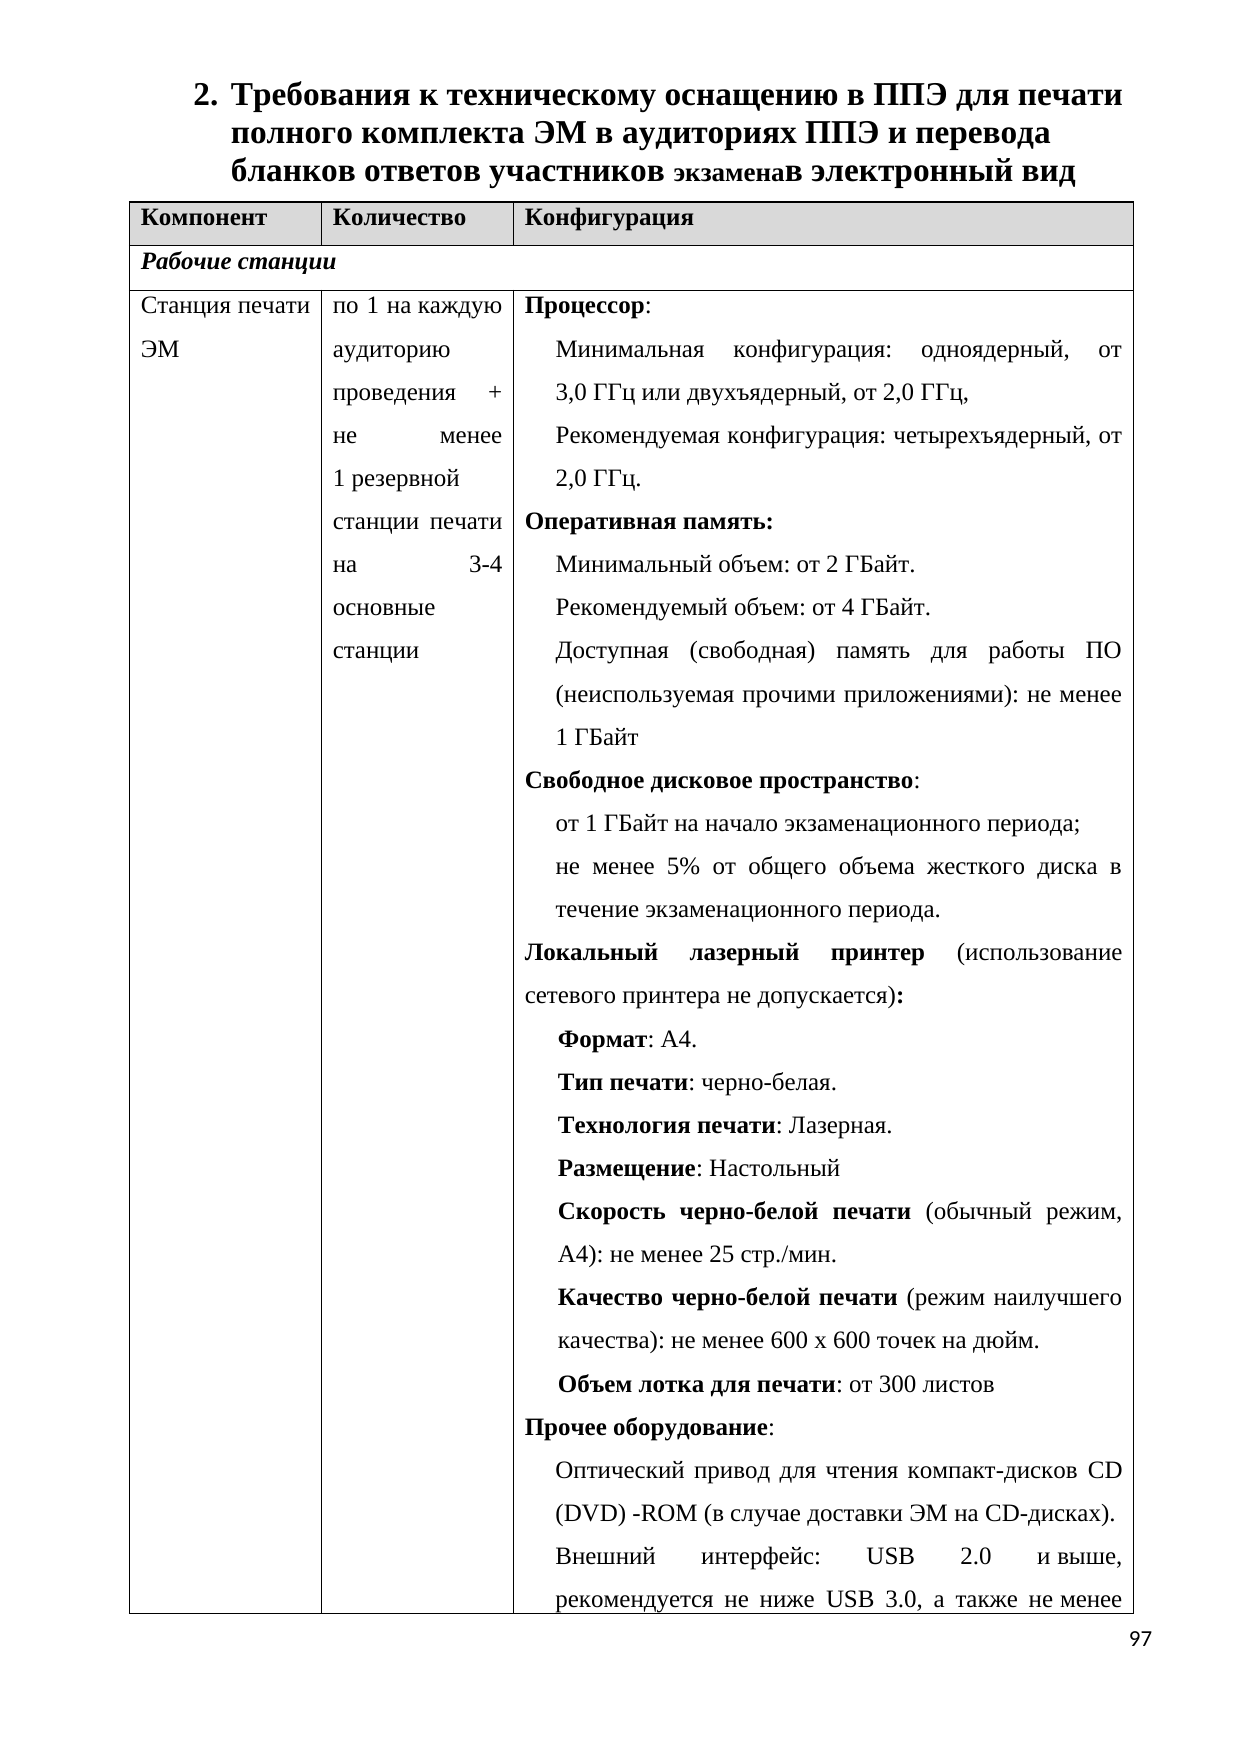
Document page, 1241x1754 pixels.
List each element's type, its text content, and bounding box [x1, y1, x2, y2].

table_header Компонент [130, 203, 321, 245]
table_cell Рабочие станции [130, 246, 1133, 289]
list Требования к техническому оснащению в ППЭ для печати полного комплекта ЭМ в аудиториях ППЭ и перевода бланков ответов участников экзаменав электронный вид [193, 74, 1152, 189]
table_header Количество [322, 203, 513, 245]
table_cell Станция печати ЭМ [130, 291, 321, 1613]
table_header Конфигурация [514, 203, 1133, 245]
table_cell по 1 на каждую аудиторию проведения + не менее 1 резервной станции печати на 3-4 основные станции [322, 291, 513, 1613]
table_cell Процессор: Минимальная конфигурация: одноядерный, от 3,0 ГГц или двухъядерный, от 2,0 ГГц, Рекомендуемая конфигурация: четырехъядерный, от 2,0 ГГц. Оперативная память: Минимальный объем: от 2 ГБайт. Рекомендуемый объем: от 4 ГБайт. Доступная (свободная) память для работы ПО (неиспользуемая прочими приложениями): не менее 1 ГБайт Свободное дисковое пространство: от 1 ГБайт на начало экзаменационного периода; не менее 5% от общего объема жесткого диска в течение экзаменационного периода. Локальный лазерный принтер (использование сетевого принтера не допускается): Формат: А4. Тип печати: черно-белая. Технология печати: Лазерная. Размещение: Настольный Скорость черно-белой печати (обычный режим, A4): не менее 25 стр./мин. Качество черно-белой печати (режим наилучшего качества): не менее 600 x 600 точек на дюйм. Объем лотка для печати: от 300 листов Прочее оборудование: Оптический привод для чтения компакт-дисков CD (DVD) -ROM (в случае доставки ЭМ на CD-дисках). Внешний интерфейс: USB 2.0 и выше, рекомендуется не ниже USB 3.0, а также не менее [514, 291, 1133, 1613]
